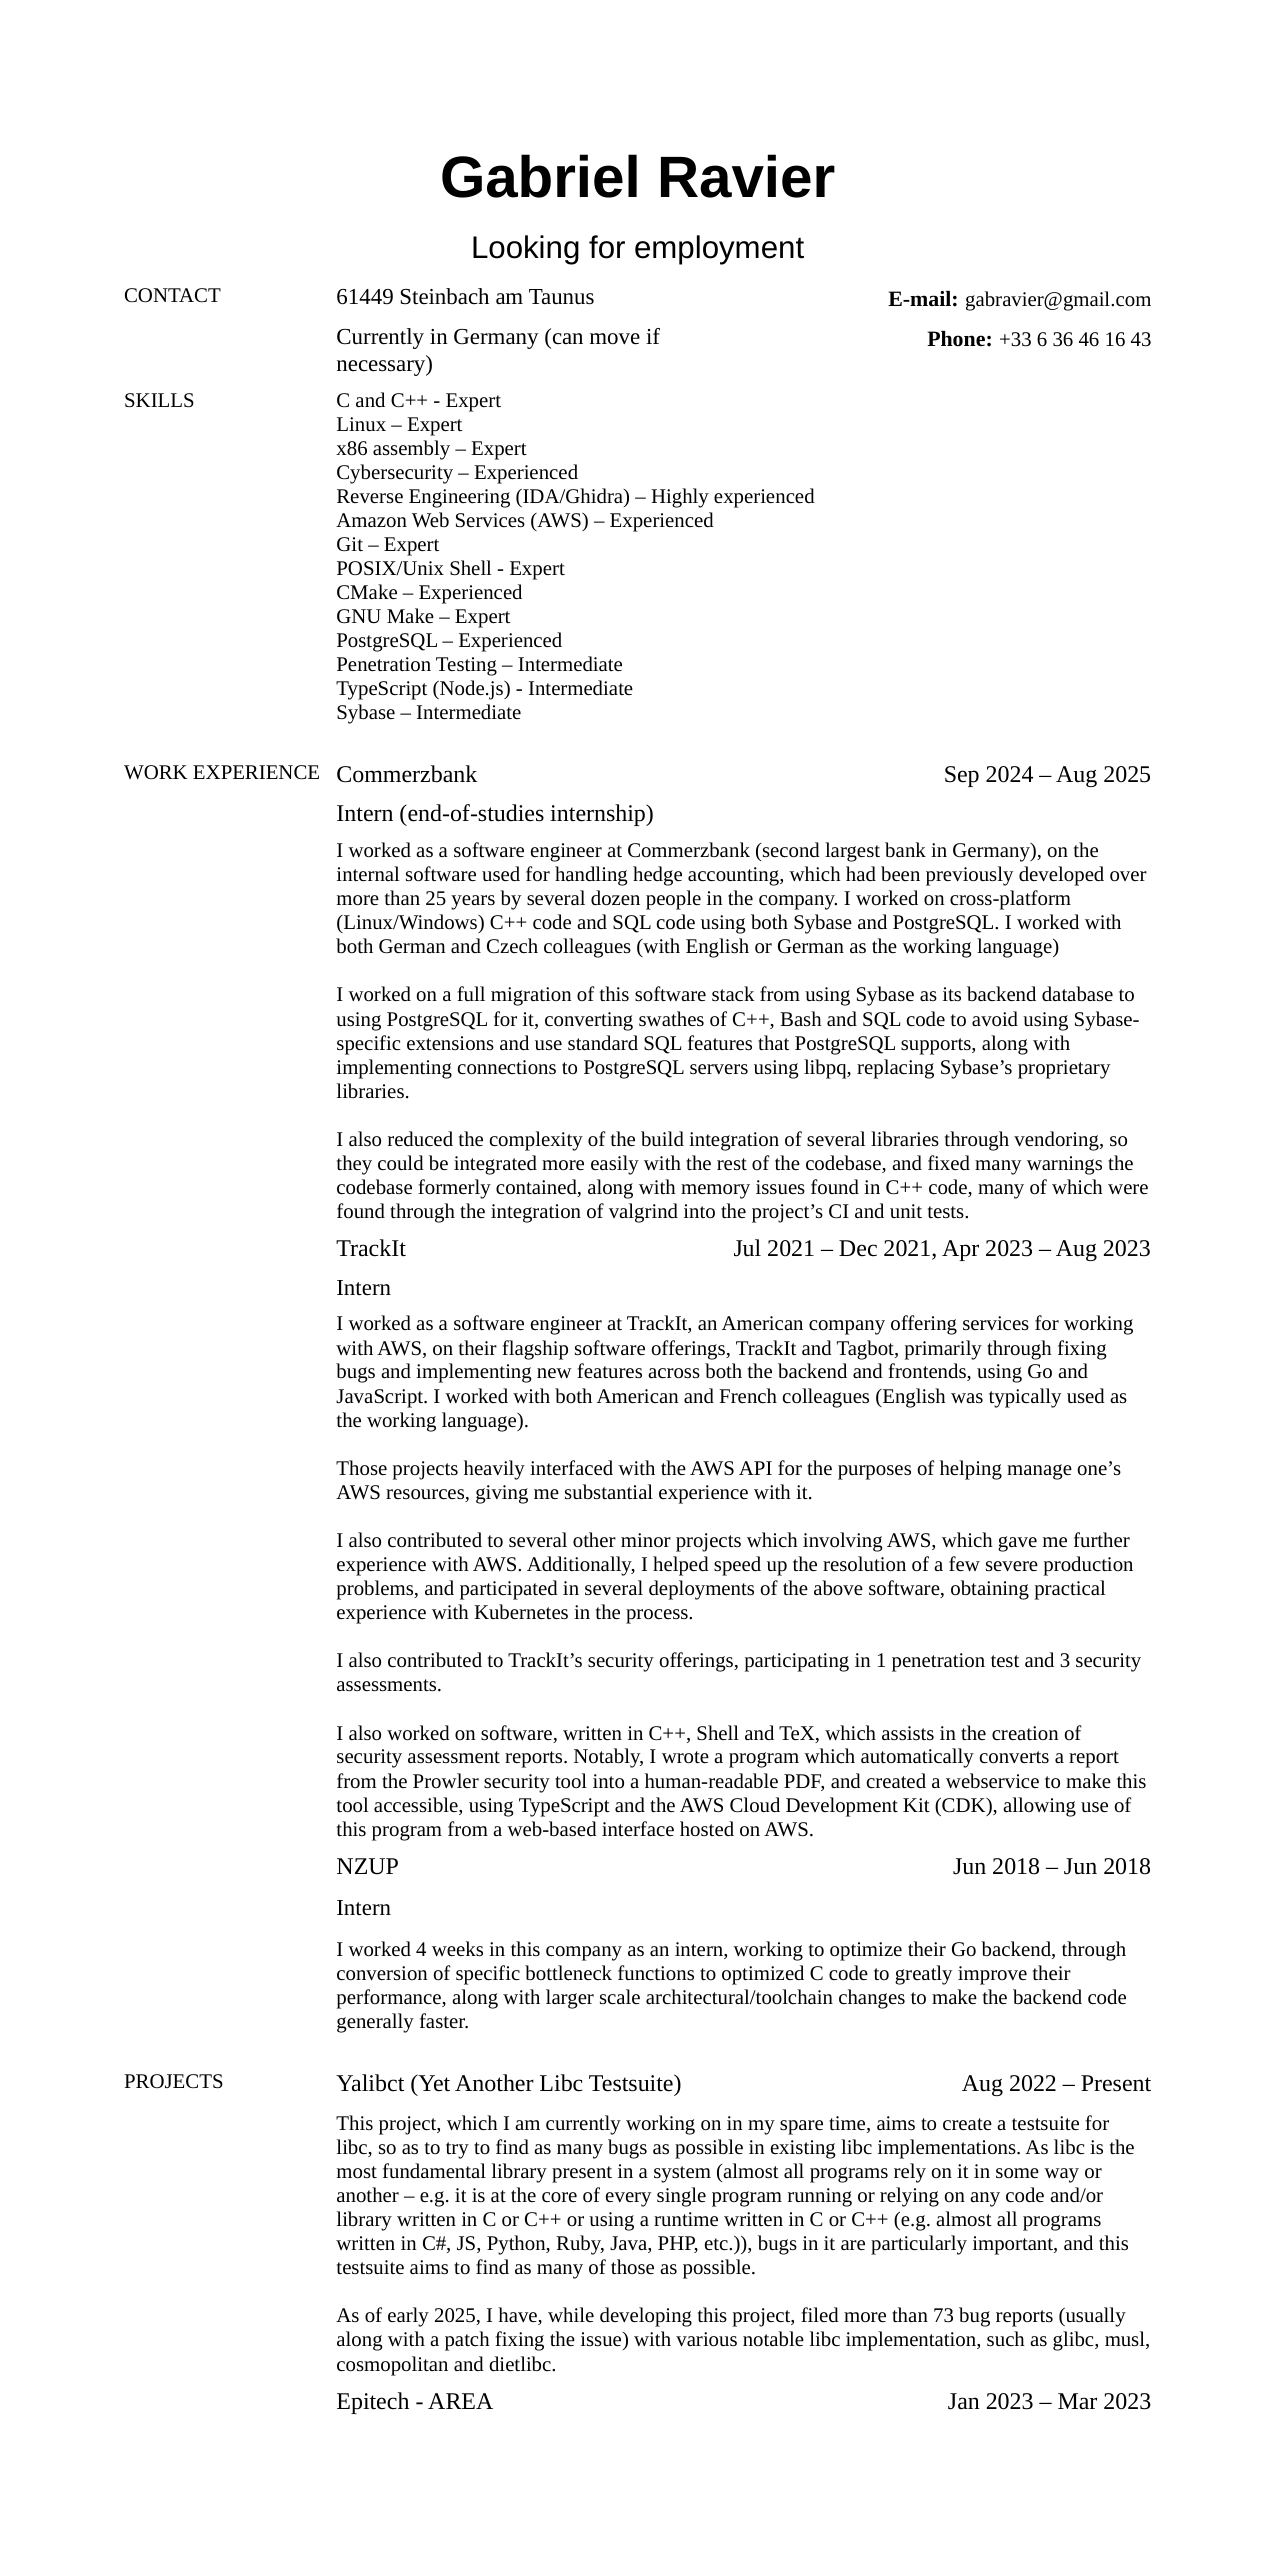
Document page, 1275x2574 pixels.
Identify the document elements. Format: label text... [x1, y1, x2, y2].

table_cell [118, 2105, 331, 2381]
table_cell Sep 2024 – Aug 2025 [714, 754, 1157, 793]
table_cell Yalibct (Yet Another Libc Testsuite) [331, 2063, 714, 2105]
table_header E-mail: gabravier@gmail.com [714, 278, 1157, 318]
table_cell SKILLS [118, 382, 331, 754]
table_cell [118, 1931, 331, 2063]
table_cell I worked as a software engineer at Commerzbank (second largest bank in Germany), on the internal software used for handling hedge accounting, which had been previously developed over more than 25 years by several dozen people in the company. I worked on cross-platform (Linux/Windows) C++ code and SQL code using both Sybase and PostgreSQL. I worked with both German and Czech colleagues (with English or German as the working language) I worked on a full migration of this software stack from using Sybase as its backend database to using PostgreSQL for it, converting swathes of C++, Bash and SQL code to avoid using Sybase-specific extensions and use standard SQL features that PostgreSQL supports, along with implementing connections to PostgreSQL servers using libpq, replacing Sybase’s proprietary libraries. I also reduced the complexity of the build integration of several libraries through vendoring, so they could be integrated more easily with the rest of the codebase, and fixed many warnings the codebase formerly contained, along with memory issues found in C++ code, many of which were found through the integration of valgrind into the project’s CI and unit tests. [331, 832, 1157, 1229]
table_cell [118, 1268, 331, 1306]
table_cell TrackIt [331, 1229, 714, 1268]
table_cell [118, 2381, 331, 2423]
subtitle Looking for employment [118, 229, 1157, 265]
table_header CONTACT [118, 278, 331, 318]
table_cell C and C++ - Expert Linux – Expert x86 assembly – Expert Cybersecurity – Experienced Reverse Engineering (IDA/Ghidra) – Highly experienced Amazon Web Services (AWS) – Experienced Git – Expert POSIX/Unix Shell - Expert CMake – Experienced GNU Make – Expert PostgreSQL – Experienced Penetration Testing – Intermediate TypeScript (Node.js) - Intermediate Sybase – Intermediate [331, 382, 1157, 754]
table_cell Intern [331, 1268, 1157, 1306]
table_cell [118, 832, 331, 1229]
table_cell Epitech - AREA [331, 2381, 714, 2423]
table_cell I worked as a software engineer at TrackIt, an American company offering services for working with AWS, on their flagship software offerings, TrackIt and Tagbot, primarily through fixing bugs and implementing new features across both the backend and frontends, using Go and JavaScript. I worked with both American and French colleagues (English was typically used as the working language). Those projects heavily interfaced with the AWS API for the purposes of helping manage one’s AWS resources, giving me substantial experience with it. I also contributed to several other minor projects which involving AWS, which gave me further experience with AWS. Additionally, I helped speed up the resolution of a few severe production problems, and participated in several deployments of the above software, obtaining practical experience with Kubernetes in the process. I also contributed to TrackIt’s security offerings, participating in 1 penetration test and 3 security assessments. I also worked on software, written in C++, Shell and TeX, which assists in the creation of security assessment reports. Notably, I wrote a program which automatically converts a report from the Prowler security tool into a human-readable PDF, and created a webservice to make this tool accessible, using TypeScript and the AWS Cloud Development Kit (CDK), allowing use of this program from a web-based interface hosted on AWS. [331, 1306, 1157, 1846]
table_cell [118, 1846, 331, 1889]
table_cell I worked 4 weeks in this company as an intern, working to optimize their Go backend, through conversion of specific bottleneck functions to optimized C code to greatly improve their performance, along with larger scale architectural/toolchain changes to make the backend code generally faster. [331, 1931, 1157, 2063]
table_cell PROJECTS [118, 2063, 331, 2105]
table_cell Intern [331, 1889, 1157, 1931]
table_cell Jul 2021 – Dec 2021, Apr 2023 – Aug 2023 [714, 1229, 1157, 1268]
title Gabriel Ravier [118, 143, 1157, 210]
table_cell Commerzbank [331, 754, 714, 793]
table_cell Currently in Germany (can move if necessary) [331, 318, 714, 382]
table_cell [118, 1229, 331, 1268]
table_cell [118, 793, 331, 832]
table_cell WORK EXPERIENCE [118, 754, 331, 793]
table_cell Aug 2022 – Present [714, 2063, 1157, 2105]
table_header 61449 Steinbach am Taunus [331, 278, 714, 318]
table_cell [118, 1306, 331, 1846]
table_cell NZUP [331, 1846, 714, 1889]
table_cell [118, 1889, 331, 1931]
table_cell This project, which I am currently working on in my spare time, aims to create a testsuite for libc, so as to try to find as many bugs as possible in existing libc implementations. As libc is the most fundamental library present in a system (almost all programs rely on it in some way or another – e.g. it is at the core of every single program running or relying on any code and/or library written in C or C++ or using a runtime written in C or C++ (e.g. almost all programs written in C#, JS, Python, Ruby, Java, PHP, etc.)), bugs in it are particularly important, and this testsuite aims to find as many of those as possible. As of early 2025, I have, while developing this project, filed more than 73 bug reports (usually along with a patch fixing the issue) with various notable libc implementation, such as glibc, musl, cosmopolitan and dietlibc. [331, 2105, 1157, 2381]
table_cell Intern (end-of-studies internship) [331, 793, 714, 832]
table_cell [714, 793, 1157, 832]
table_cell Jun 2018 – Jun 2018 [714, 1846, 1157, 1889]
table_cell [118, 318, 331, 382]
table_cell Phone: +33 6 36 46 16 43 [714, 318, 1157, 382]
table_cell Jan 2023 – Mar 2023 [714, 2381, 1157, 2423]
